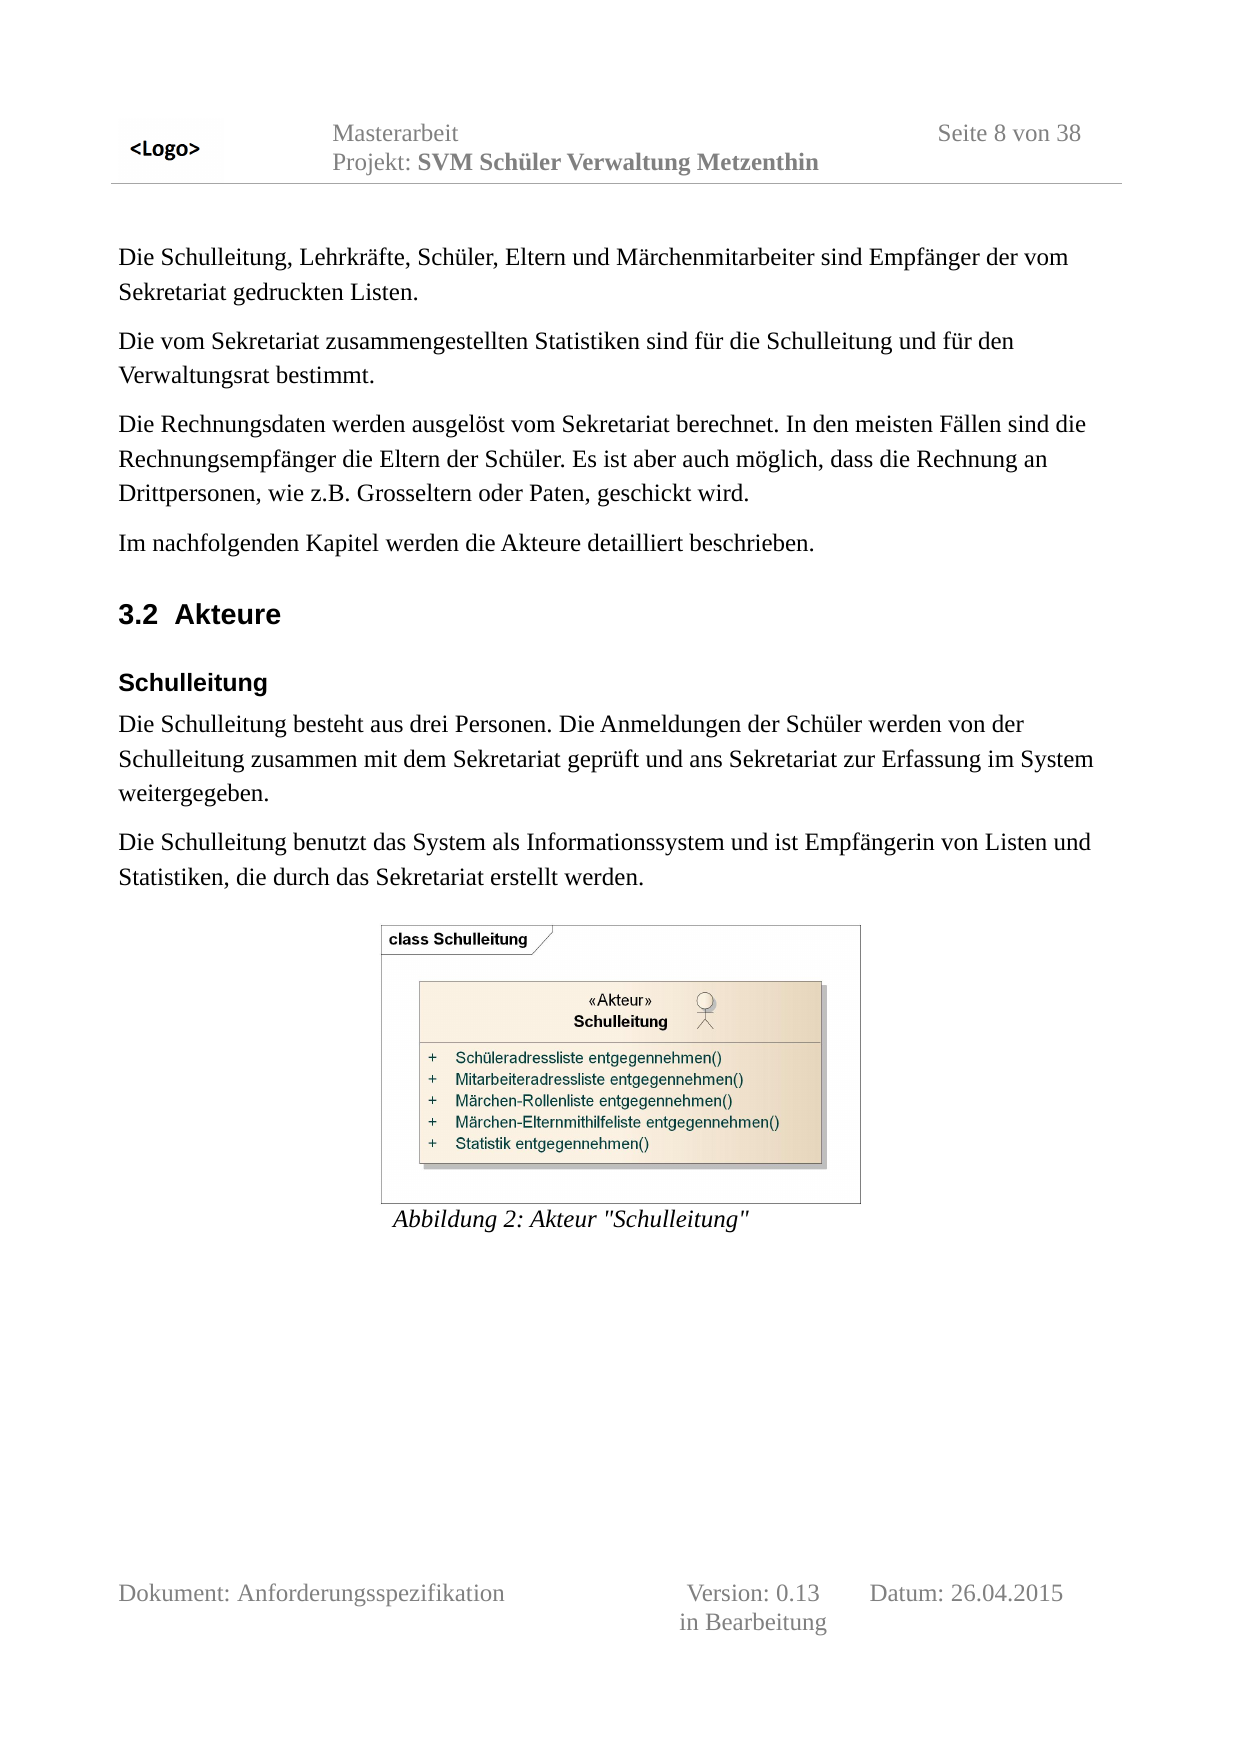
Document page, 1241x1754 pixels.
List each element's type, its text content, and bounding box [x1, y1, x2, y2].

text Die Schulleitung benutzt das System als Informationssystem und ist Empfängerin von Listen und Statistiken, die durch das Sekretariat erstellt werden. [118, 827, 1122, 891]
text Die Rechnungsdaten werden ausgelöst vom Sekretariat berechnet. In den meisten Fällen sind die Rechnungsempfänger die Eltern der Schüler. Es ist aber auch möglich, dass die Rechnung an Drittpersonen, wie z.B. Grosseltern oder Paten, geschickt wird. [118, 409, 1122, 507]
subtitle Schulleitung [118, 668, 1122, 697]
picture [118, 118, 224, 183]
text Die Schulleitung besteht aus drei Personen. Die Anmeldungen der Schüler werden von der Schulleitung zusammen mit dem Sekretariat geprüft und ans Sekretariat zur Erfassung im System weitergegeben. [118, 709, 1122, 807]
text Abbildung 2: Akteur "Schulleitung" [393, 1205, 847, 1233]
text Die Schulleitung, Lehrkräfte, Schüler, Eltern und Märchenmitarbeiter sind Empfänger der vom Sekretariat gedruckten Listen. [118, 242, 1122, 306]
picture [379, 923, 862, 1205]
subtitle Akteure [118, 597, 1122, 631]
text Die vom Sekretariat zusammengestellten Statistiken sind für die Schulleitung und für den Verwaltungsrat bestimmt. [118, 326, 1122, 389]
text Im nachfolgenden Kapitel werden die Akteure detailliert beschrieben. [118, 528, 1122, 556]
